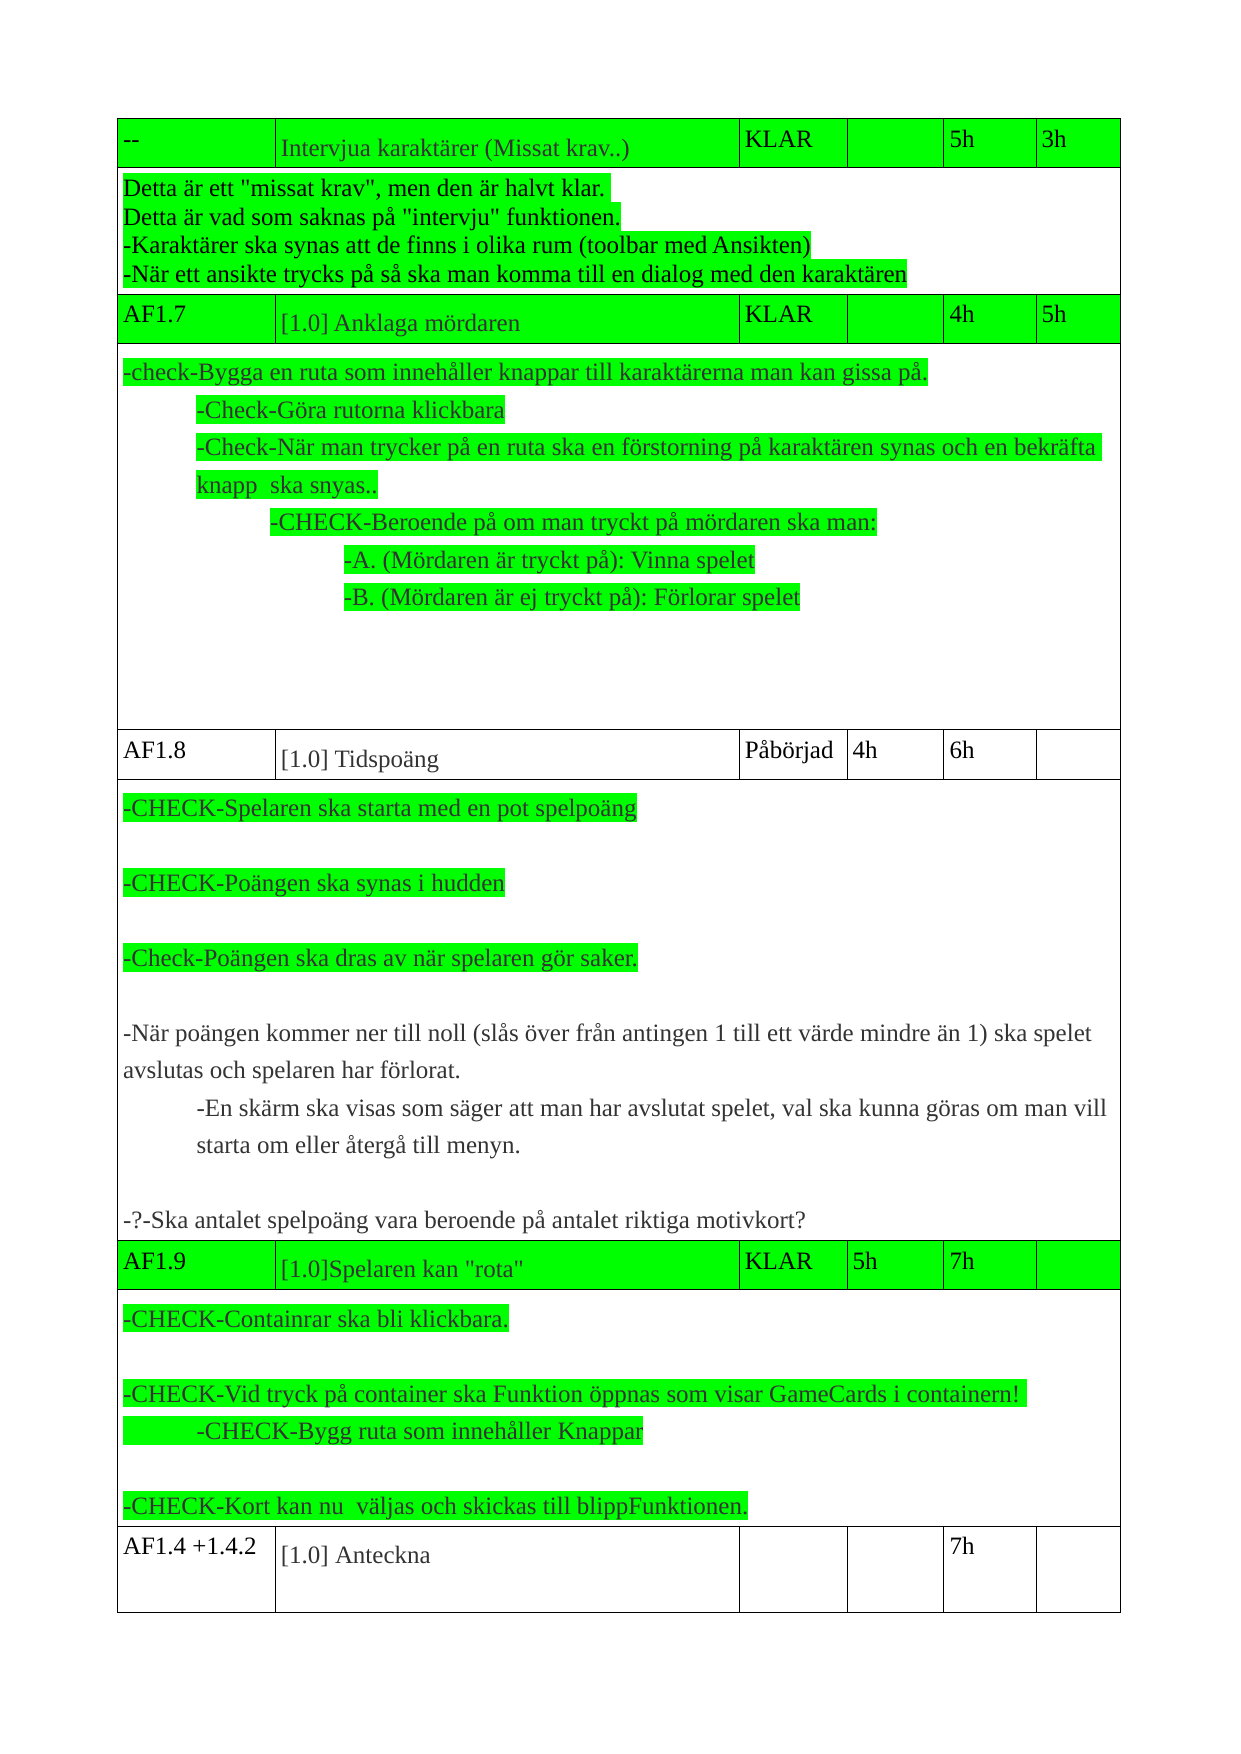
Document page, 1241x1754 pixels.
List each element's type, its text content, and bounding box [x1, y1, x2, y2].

table_cell Detta är ett "missat krav", men den är halvt klar. Detta är vad som saknas på "intervju" funktionen. -Karaktärer ska synas att de finns i olika rum (toolbar med Ansikten) -När ett ansikte trycks på så ska man komma till en dialog med den karaktären [118, 168, 1120, 294]
table_cell -CHECK-Spelaren ska starta med en pot spelpoäng -CHECK-Poängen ska synas i hudden -Check-Poängen ska dras av när spelaren gör saker. -När poängen kommer ner till noll (slås över från antingen 1 till ett värde mindre än 1) ska spelet avslutas och spelaren har förlorat. -En skärm ska visas som säger att man har avslutat spelet, val ska kunna göras om man vill starta om eller återgå till menyn. -?-Ska antalet spelpoäng vara beroende på antalet riktiga motivkort? [118, 780, 1120, 1240]
table_cell [1037, 1527, 1120, 1612]
table_cell AF1.8 [118, 730, 275, 778]
table_cell [1.0]Spelaren kan "rota" [276, 1241, 739, 1289]
table_cell 6h [944, 730, 1036, 778]
table_cell KLAR [740, 1241, 847, 1289]
table_cell -check-Bygga en ruta som innehåller knappar till karaktärerna man kan gissa på. -Check-Göra rutorna klickbara -Check-När man trycker på en ruta ska en förstorning på karaktären synas och en bekräfta knapp ska snyas.. -CHECK-Beroende på om man tryckt på mördaren ska man: -A. (Mördaren är tryckt på): Vinna spelet -B. (Mördaren är ej tryckt på): Förlorar spelet [118, 344, 1120, 729]
table_cell 5h [1037, 295, 1120, 343]
table_cell -CHECK-Containrar ska bli klickbara. -CHECK-Vid tryck på container ska Funktion öppnas som visar GameCards i containern! -CHECK-Bygg ruta som innehåller Knappar -CHECK-Kort kan nu väljas och skickas till blippFunktionen. [118, 1290, 1120, 1526]
table_cell AF1.7 [118, 295, 275, 343]
table_cell -- [118, 119, 275, 167]
table_cell 7h [944, 1527, 1036, 1612]
table_cell Påbörjad [740, 730, 847, 778]
table_cell [740, 1527, 847, 1612]
table_cell 7h [944, 1241, 1036, 1289]
table_cell [848, 295, 943, 343]
table_cell [848, 119, 943, 167]
table_cell [848, 1527, 943, 1612]
table_cell [1037, 1241, 1120, 1289]
table_cell [1.0] Anklaga mördaren [276, 295, 739, 343]
table_cell [1.0] Tidspoäng [276, 730, 739, 778]
table_cell 4h [944, 295, 1036, 343]
table_cell [1037, 730, 1120, 778]
table_cell Intervjua karaktärer (Missat krav..) [276, 119, 739, 167]
table_cell KLAR [740, 119, 847, 167]
table_cell 5h [848, 1241, 943, 1289]
table_cell [1.0] Anteckna [276, 1527, 739, 1612]
table_cell 3h [1037, 119, 1120, 167]
table_cell KLAR [740, 295, 847, 343]
table_cell 4h [848, 730, 943, 778]
table_cell AF1.9 [118, 1241, 275, 1289]
table_cell 5h [944, 119, 1036, 167]
table_cell AF1.4 +1.4.2 [118, 1527, 275, 1612]
